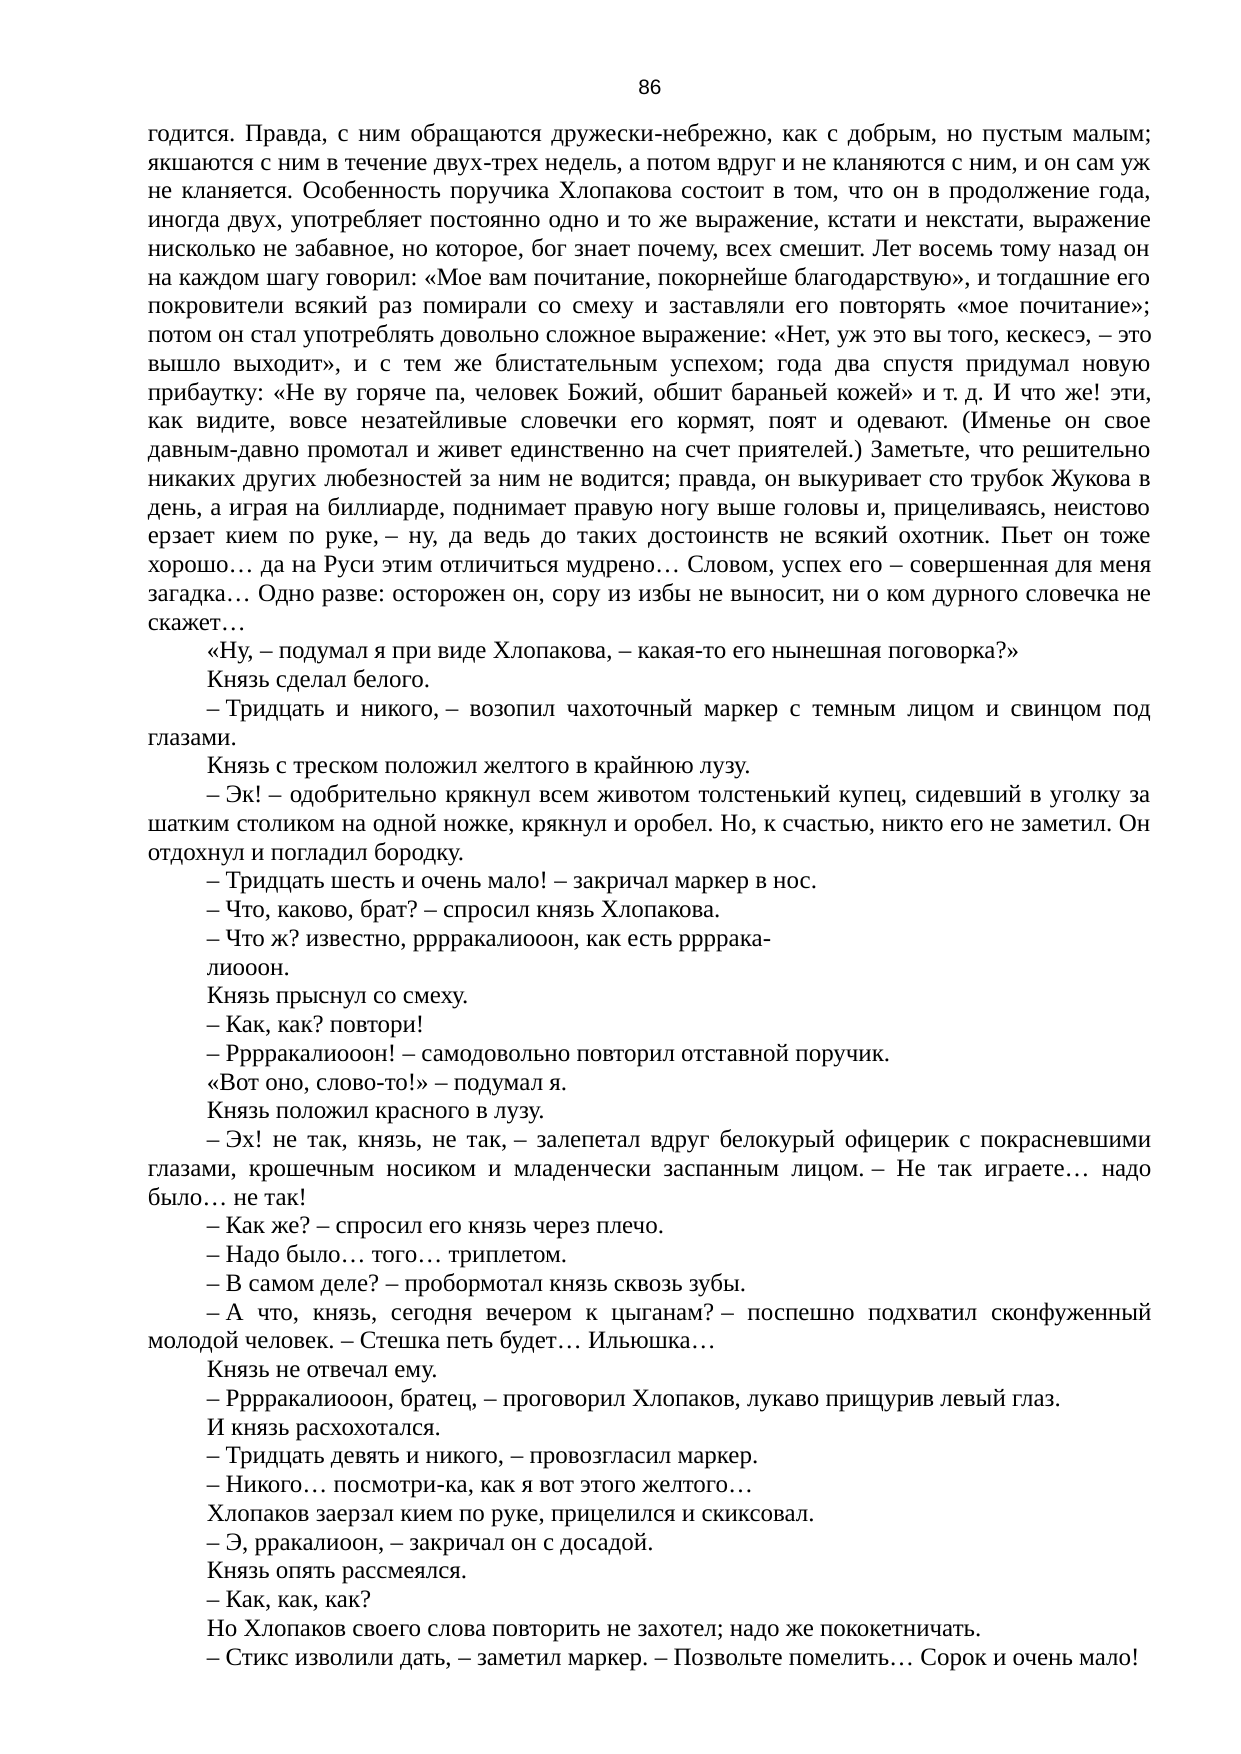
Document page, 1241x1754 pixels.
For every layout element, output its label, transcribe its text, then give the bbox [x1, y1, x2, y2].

text – Рррракалиооон! – самодовольно повторил отставной поручик. [148, 1038, 1152, 1067]
text «Ну, – подумал я при виде Хлопакова, – какая‑то его нынешная поговорка?» [148, 636, 1152, 664]
text Князь не отвечал ему. [148, 1354, 1152, 1383]
text лиооон. [148, 952, 1152, 981]
text – Тридцать и никого, – возопил чахоточный маркер с темным лицом и свинцом под глазами. [148, 693, 1152, 751]
text – Тридцать девять и никого, – провозгласил маркер. [148, 1441, 1152, 1469]
text «Вот оно, слово‑то!» – подумал я. [148, 1067, 1152, 1096]
text – Тридцать шесть и очень мало! – закричал маркер в нос. [148, 866, 1152, 894]
text – Э, рракалиоон, – закричал он с досадой. [148, 1527, 1152, 1556]
text – Как, как, как? [148, 1584, 1152, 1613]
text – Как же? – спросил его князь через плечо. [148, 1211, 1152, 1239]
text – А что, князь, сегодня вечером к цыганам? – поспешно подхватил сконфуженный молодой человек. – Стешка петь будет… Ильюшка… [148, 1297, 1152, 1354]
text Князь сделал белого. [148, 664, 1152, 693]
text – Как, как? повтори! [148, 1009, 1152, 1038]
text – Рррракалиооон, братец, – проговорил Хлопаков, лукаво прищурив левый глаз. [148, 1383, 1152, 1412]
text Хлопаков заерзал кием по руке, прицелился и скиксовал. [148, 1498, 1152, 1527]
text Князь положил красного в лузу. [148, 1096, 1152, 1124]
text – Эк! – одобрительно крякнул всем животом толстенький купец, сидевший в уголку за шатким столиком на одной ножке, крякнул и оробел. Но, к счастью, никто его не заметил. Он отдохнул и погладил бородку. [148, 779, 1152, 866]
text Князь с треском положил желтого в крайнюю лузу. [148, 751, 1152, 779]
text – В самом деле? – пробормотал князь сквозь зубы. [148, 1268, 1152, 1297]
text – Эх! не так, князь, не так, – залепетал вдруг белокурый офицерик с покрасневшими глазами, крошечным носиком и младенчески заспанным лицом. – Не так играете… надо было… не так! [148, 1124, 1152, 1211]
text Князь прыснул со смеху. [148, 981, 1152, 1009]
text – Надо было… того… триплетом. [148, 1239, 1152, 1268]
text Но Хлопаков своего слова повторить не захотел; надо же пококетничать. [148, 1613, 1152, 1642]
text – Стикс изволили дать, – заметил маркер. – Позвольте помелить… Сорок и очень мало! [148, 1642, 1152, 1671]
text И князь расхохотался. [148, 1412, 1152, 1441]
text – Что, каково, брат? – спросил князь Хлопакова. [148, 894, 1152, 923]
text – Что ж? известно, рррракалиооон, как есть ррррака‑ [148, 923, 1152, 952]
text годится. Правда, с ним обращаются дружески‑небрежно, как с добрым, но пустым малым; якшаются с ним в течение двух‑трех недель, а потом вдруг и не кланяются с ним, и он сам уж не кланяется. Особенность поручика Хлопакова состоит в том, что он в продолжение года, иногда двух, употребляет постоянно одно и то же выражение, кстати и некстати, выражение нисколько не забавное, но которое, бог знает почему, всех смешит. Лет восемь тому назад он на каждом шагу говорил: «Мое вам почитание, покорнейше благодарствую», и тогдашние его покровители всякий раз помирали со смеху и заставляли его повторять «мое почитание»; потом он стал употреблять довольно сложное выражение: «Нет, уж это вы того, кескесэ, – это вышло выходит», и с тем же блистательным успехом; года два спустя придумал новую прибаутку: «Не ву горяче па, человек Божий, обшит бараньей кожей» и т. д. И что же! эти, как видите, вовсе незатейливые словечки его кормят, поят и одевают. (Именье он свое давным‑давно промотал и живет единственно на счет приятелей.) Заметьте, что решительно никаких других любезностей за ним не водится; правда, он выкуривает сто трубок Жукова в день, а играя на биллиарде, поднимает правую ногу выше головы и, прицеливаясь, неистово ерзает кием по руке, – ну, да ведь до таких достоинств не всякий охотник. Пьет он тоже хорошо… да на Руси этим отличиться мудрено… Словом, успех его – совершенная для меня загадка… Одно разве: осторожен он, сору из избы не выносит, ни о ком дурного словечка не скажет… [148, 118, 1152, 636]
text – Никого… посмотри‑ка, как я вот этого желтого… [148, 1469, 1152, 1498]
text Князь опять рассмеялся. [148, 1556, 1152, 1584]
